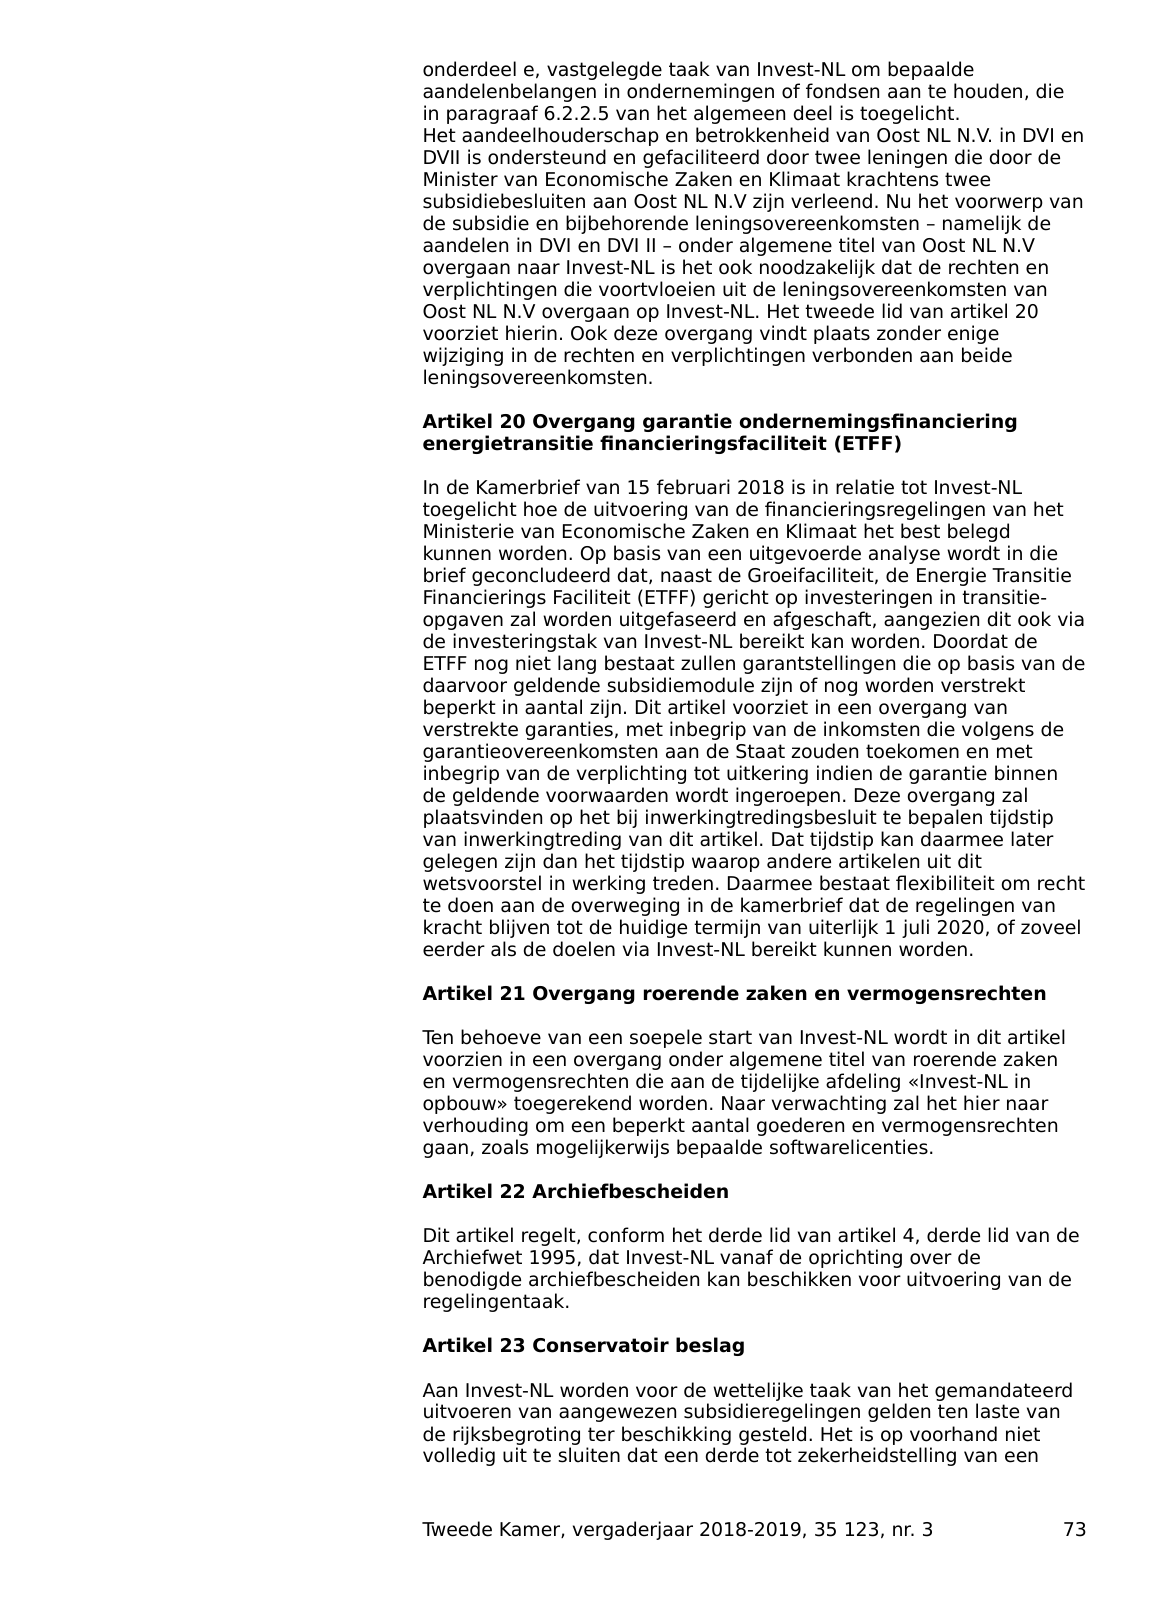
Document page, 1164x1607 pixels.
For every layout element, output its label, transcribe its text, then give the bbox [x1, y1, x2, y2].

text Het aandeelhouderschap en betrokkenheid van Oost NL N.V. in DVI en DVII is ondersteund en gefaciliteerd door twee leningen die door de Minister van Economische Zaken en Klimaat krachtens twee subsidiebesluiten aan Oost NL N.V zijn verleend. Nu het voorwerp van de subsidie en bijbehorende leningsovereenkomsten – namelijk de aandelen in DVI en DVI II – onder algemene titel van Oost NL N.V overgaan naar Invest-NL is het ook noodzakelijk dat de rechten en verplichtingen die voortvloeien uit de leningsovereenkomsten van Oost NL N.V overgaan op Invest-NL. Het tweede lid van artikel 20 voorziet hierin. Ook deze overgang vindt plaats zonder enige wijziging in de rechten en verplichtingen verbonden aan beide leningsovereenkomsten. [422, 125, 1087, 389]
text Aan Invest-NL worden voor de wettelijke taak van het gemandateerd uitvoeren van aangewezen subsidieregelingen gelden ten laste van de rijksbegroting ter beschikking gesteld. Het is op voorhand niet volledig uit te sluiten dat een derde tot zekerheidstelling van een [422, 1379, 1087, 1467]
text Dit artikel regelt, conform het derde lid van artikel 4, derde lid van de Archiefwet 1995, dat Invest-NL vanaf de oprichting over de benodigde archiefbescheiden kan beschikken voor uitvoering van de regelingentaak. [422, 1225, 1087, 1313]
subtitle Artikel 20 Overgang garantie ondernemingsfinanciering energietransitie financieringsfaciliteit (ETFF) [422, 411, 1087, 455]
subtitle Artikel 21 Overgang roerende zaken en vermogensrechten [422, 983, 1087, 1005]
text Ten behoeve van een soepele start van Invest-NL wordt in dit artikel voorzien in een overgang onder algemene titel van roerende zaken en vermogensrechten die aan de tijdelijke afdeling «Invest-NL in opbouw» toegerekend worden. Naar verwachting zal het hier naar verhouding om een beperkt aantal goederen en vermogensrechten gaan, zoals mogelijkerwijs bepaalde softwarelicenties. [422, 1027, 1087, 1159]
subtitle Artikel 22 Archiefbescheiden [422, 1181, 1087, 1203]
text onderdeel e, vastgelegde taak van Invest-NL om bepaalde aandelenbelangen in ondernemingen of fondsen aan te houden, die in paragraaf 6.2.2.5 van het algemeen deel is toegelicht. [422, 59, 1087, 125]
text In de Kamerbrief van 15 februari 2018 is in relatie tot Invest-NL toegelicht hoe de uitvoering van de financieringsregelingen van het Ministerie van Economische Zaken en Klimaat het best belegd kunnen worden. Op basis van een uitgevoerde analyse wordt in die brief geconcludeerd dat, naast de Groeifaciliteit, de Energie Transitie Financierings Faciliteit (ETFF) gericht op investeringen in transitie-opgaven zal worden uitgefaseerd en afgeschaft, aangezien dit ook via de investeringstak van Invest-NL bereikt kan worden. Doordat de ETFF nog niet lang bestaat zullen garantstellingen die op basis van de daarvoor geldende subsidiemodule zijn of nog worden verstrekt beperkt in aantal zijn. Dit artikel voorziet in een overgang van verstrekte garanties, met inbegrip van de inkomsten die volgens de garantieovereenkomsten aan de Staat zouden toekomen en met inbegrip van de verplichting tot uitkering indien de garantie binnen de geldende voorwaarden wordt ingeroepen. Deze overgang zal plaatsvinden op het bij inwerkingtredingsbesluit te bepalen tijdstip van inwerkingtreding van dit artikel. Dat tijdstip kan daarmee later gelegen zijn dan het tijdstip waarop andere artikelen uit dit wetsvoorstel in werking treden. Daarmee bestaat flexibiliteit om recht te doen aan de overweging in de kamerbrief dat de regelingen van kracht blijven tot de huidige termijn van uiterlijk 1 juli 2020, of zoveel eerder als de doelen via Invest-NL bereikt kunnen worden. [422, 477, 1087, 961]
subtitle Artikel 23 Conservatoir beslag [422, 1335, 1087, 1357]
